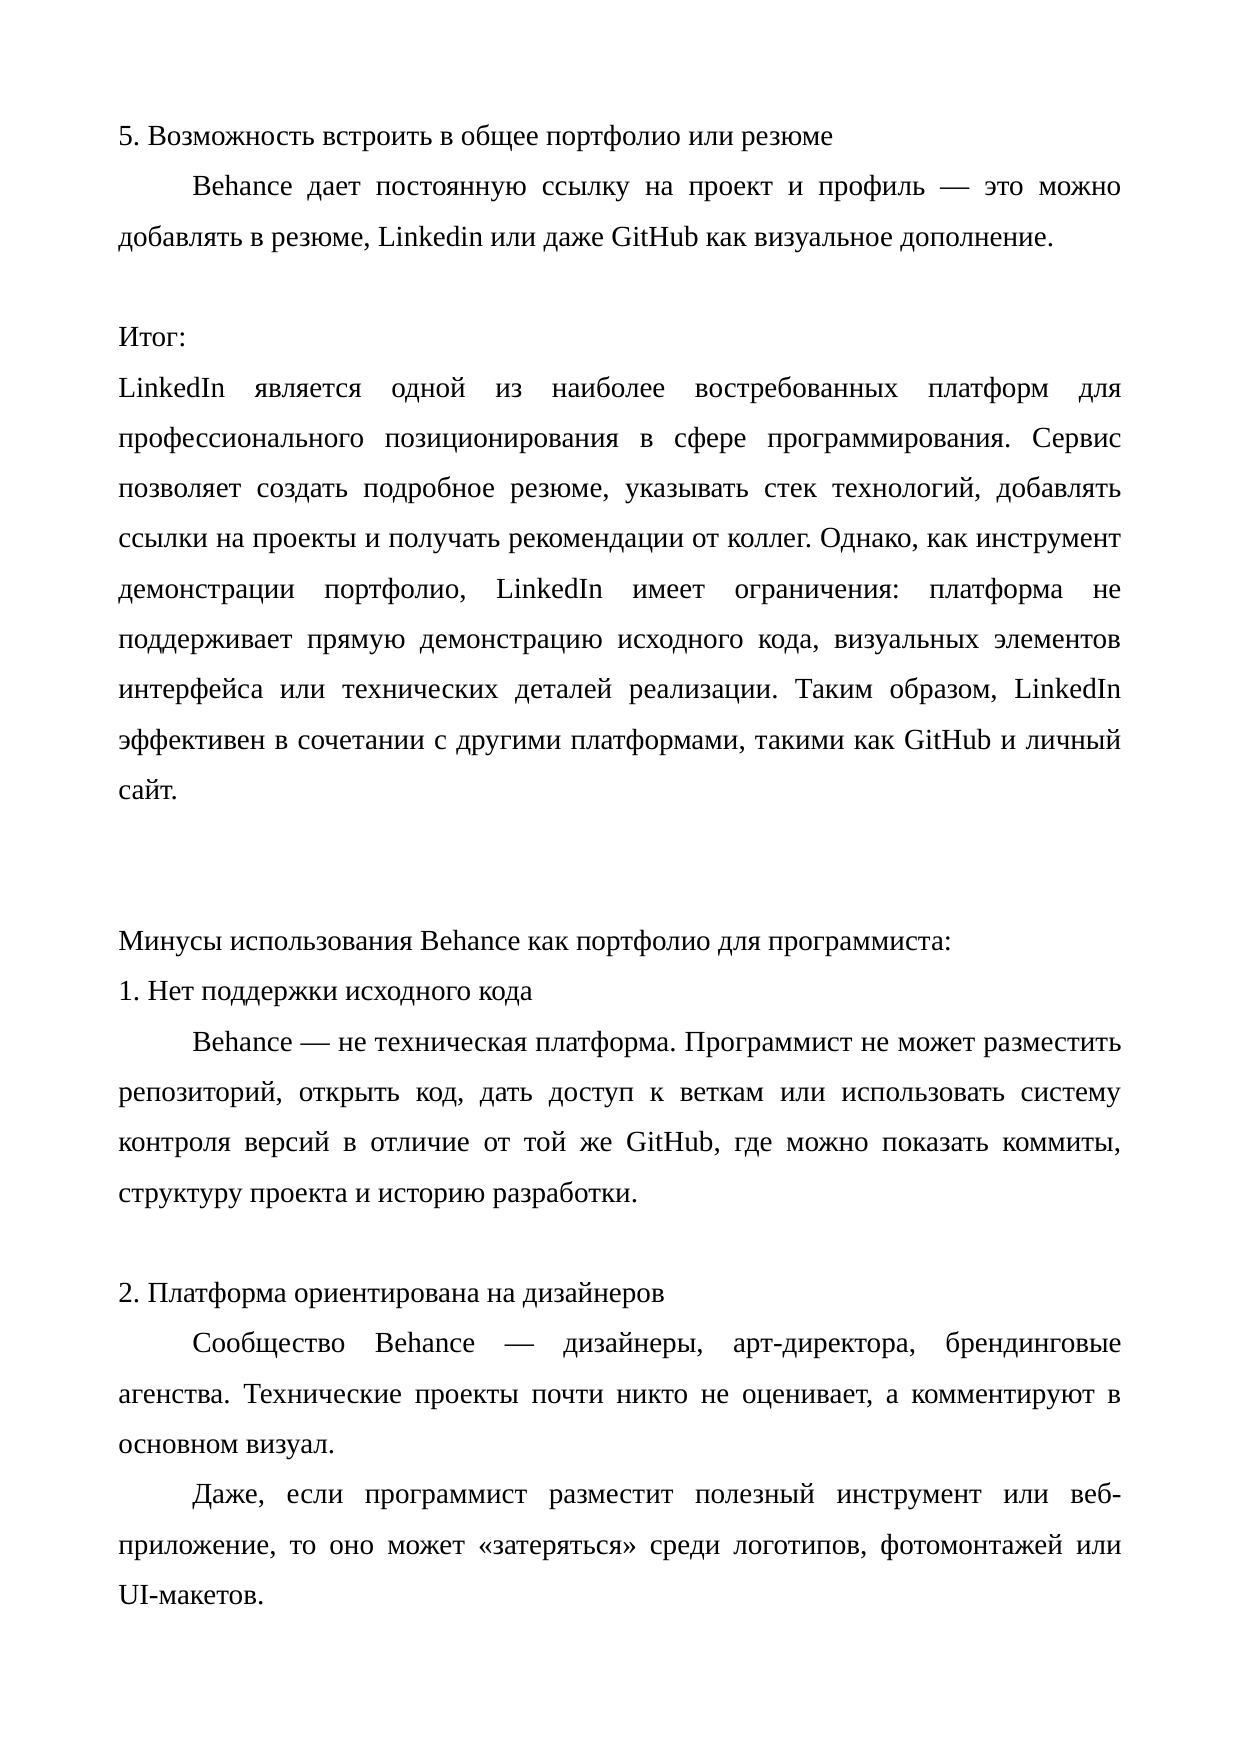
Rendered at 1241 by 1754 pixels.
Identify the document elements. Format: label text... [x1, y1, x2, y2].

text Даже, если программист разместит полезный инструмент или веб-приложение, то оно может «затеряться» среди логотипов, фотомонтажей или UI-макетов. [118, 1477, 1122, 1611]
text Сообщество Behance — дизайнеры, арт-директора, брендинговые агенства. Технические проекты почти никто не оценивает, а комментируют в основном визуал. [118, 1326, 1122, 1460]
text 5. Возможность встроить в общее портфолио или резюме [118, 118, 1122, 152]
text LinkedIn является одной из наиболее востребованных платформ для профессионального позиционирования в сфере программирования. Сервис позволяет создать подробное резюме, указывать стек технологий, добавлять ссылки на проекты и получать рекомендации от коллег. Однако, как инструмент демонстрации портфолио, LinkedIn имеет ограничения: платформа не поддерживает прямую демонстрацию исходного кода, визуальных элементов интерфейса или технических деталей реализации. Таким образом, LinkedIn эффективен в сочетании с другими платформами, такими как GitHub и личный сайт. [118, 370, 1122, 806]
text Behance — не техническая платформа. Программист не может разместить репозиторий, открыть код, дать доступ к веткам или использовать систему контроля версий в отличие от той же GitHub, где можно показать коммиты, структуру проекта и историю разработки. [118, 1024, 1122, 1208]
text Минусы использования Behance как портфолио для программиста: [118, 923, 1122, 957]
text Behance дает постоянную ссылку на проект и профиль — это можно добавлять в резюме, Linkedin или даже GitHub как визуальное дополнение. [118, 168, 1122, 252]
text 2. Платформа ориентирована на дизайнеров [118, 1275, 1122, 1309]
text Итог: [118, 319, 1122, 353]
text 1. Нет поддержки исходного кода [118, 973, 1122, 1007]
